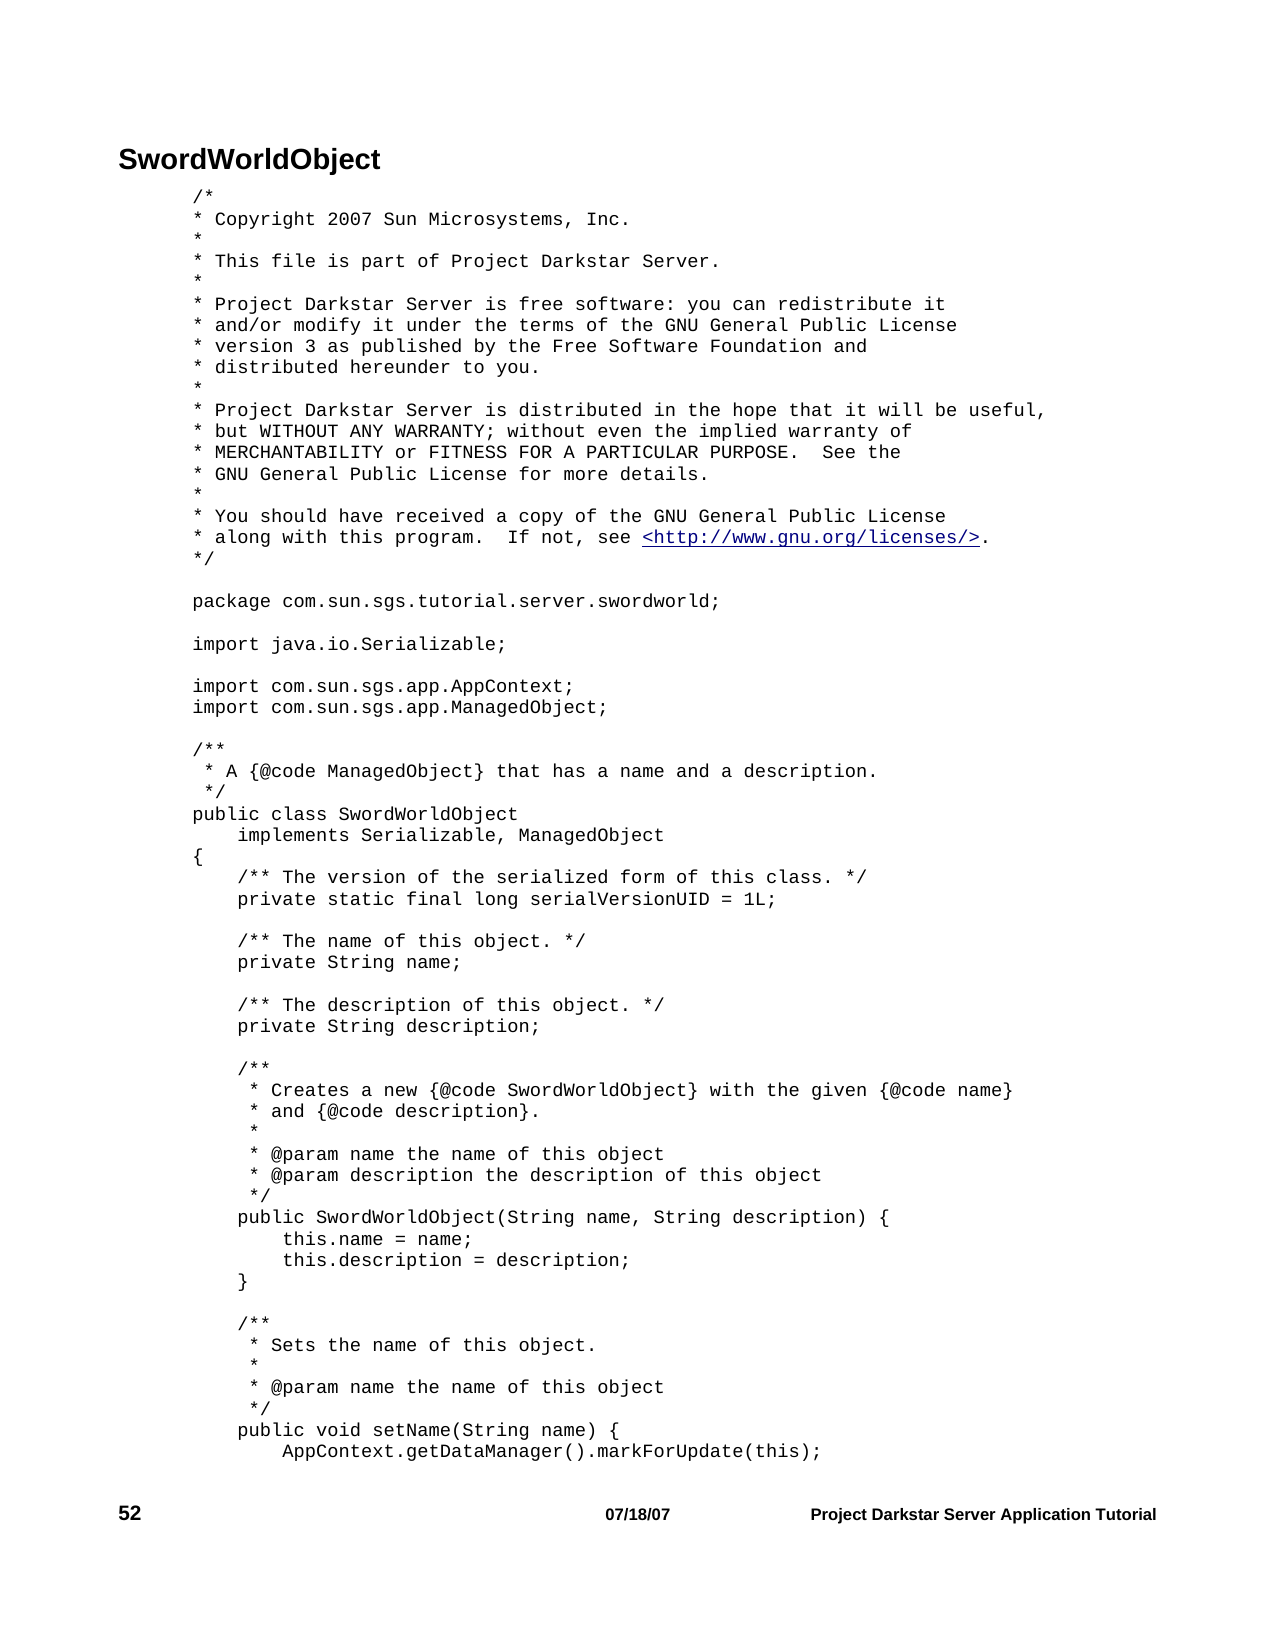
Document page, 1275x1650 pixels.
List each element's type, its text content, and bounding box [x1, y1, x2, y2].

text /* * Copyright 2007 Sun Microsystems, Inc. * * This file is part of Project Darkstar Server. * * Project Darkstar Server is free software: you can redistribute it * and/or modify it under the terms of the GNU General Public License * version 3 as published by the Free Software Foundation and * distributed hereunder to you. * * Project Darkstar Server is distributed in the hope that it will be useful, * but WITHOUT ANY WARRANTY; without even the implied warranty of * MERCHANTABILITY or FITNESS FOR A PARTICULAR PURPOSE. See the * GNU General Public License for more details. * * You should have received a copy of the GNU General Public License * along with this program. If not, see <http://www.gnu.org/licenses/>. */ package com.sun.sgs.tutorial.server.swordworld; import java.io.Serializable; import com.sun.sgs.app.AppContext; import com.sun.sgs.app.ManagedObject; /** * A {@code ManagedObject} that has a name and a description. */ public class SwordWorldObject implements Serializable, ManagedObject { /** The version of the serialized form of this class. */ private static final long serialVersionUID = 1L; /** The name of this object. */ private String name; /** The description of this object. */ private String description; /** * Creates a new {@code SwordWorldObject} with the given {@code name} * and {@code description}. * * @param name the name of this object * @param description the description of this object */ public SwordWorldObject(String name, String description) { this.name = name; this.description = description; } /** * Sets the name of this object. * * @param name the name of this object */ public void setName(String name) { AppContext.getDataManager().markForUpdate(this); [192, 188, 1098, 1463]
subtitle SwordWorldObject [118, 143, 1157, 176]
